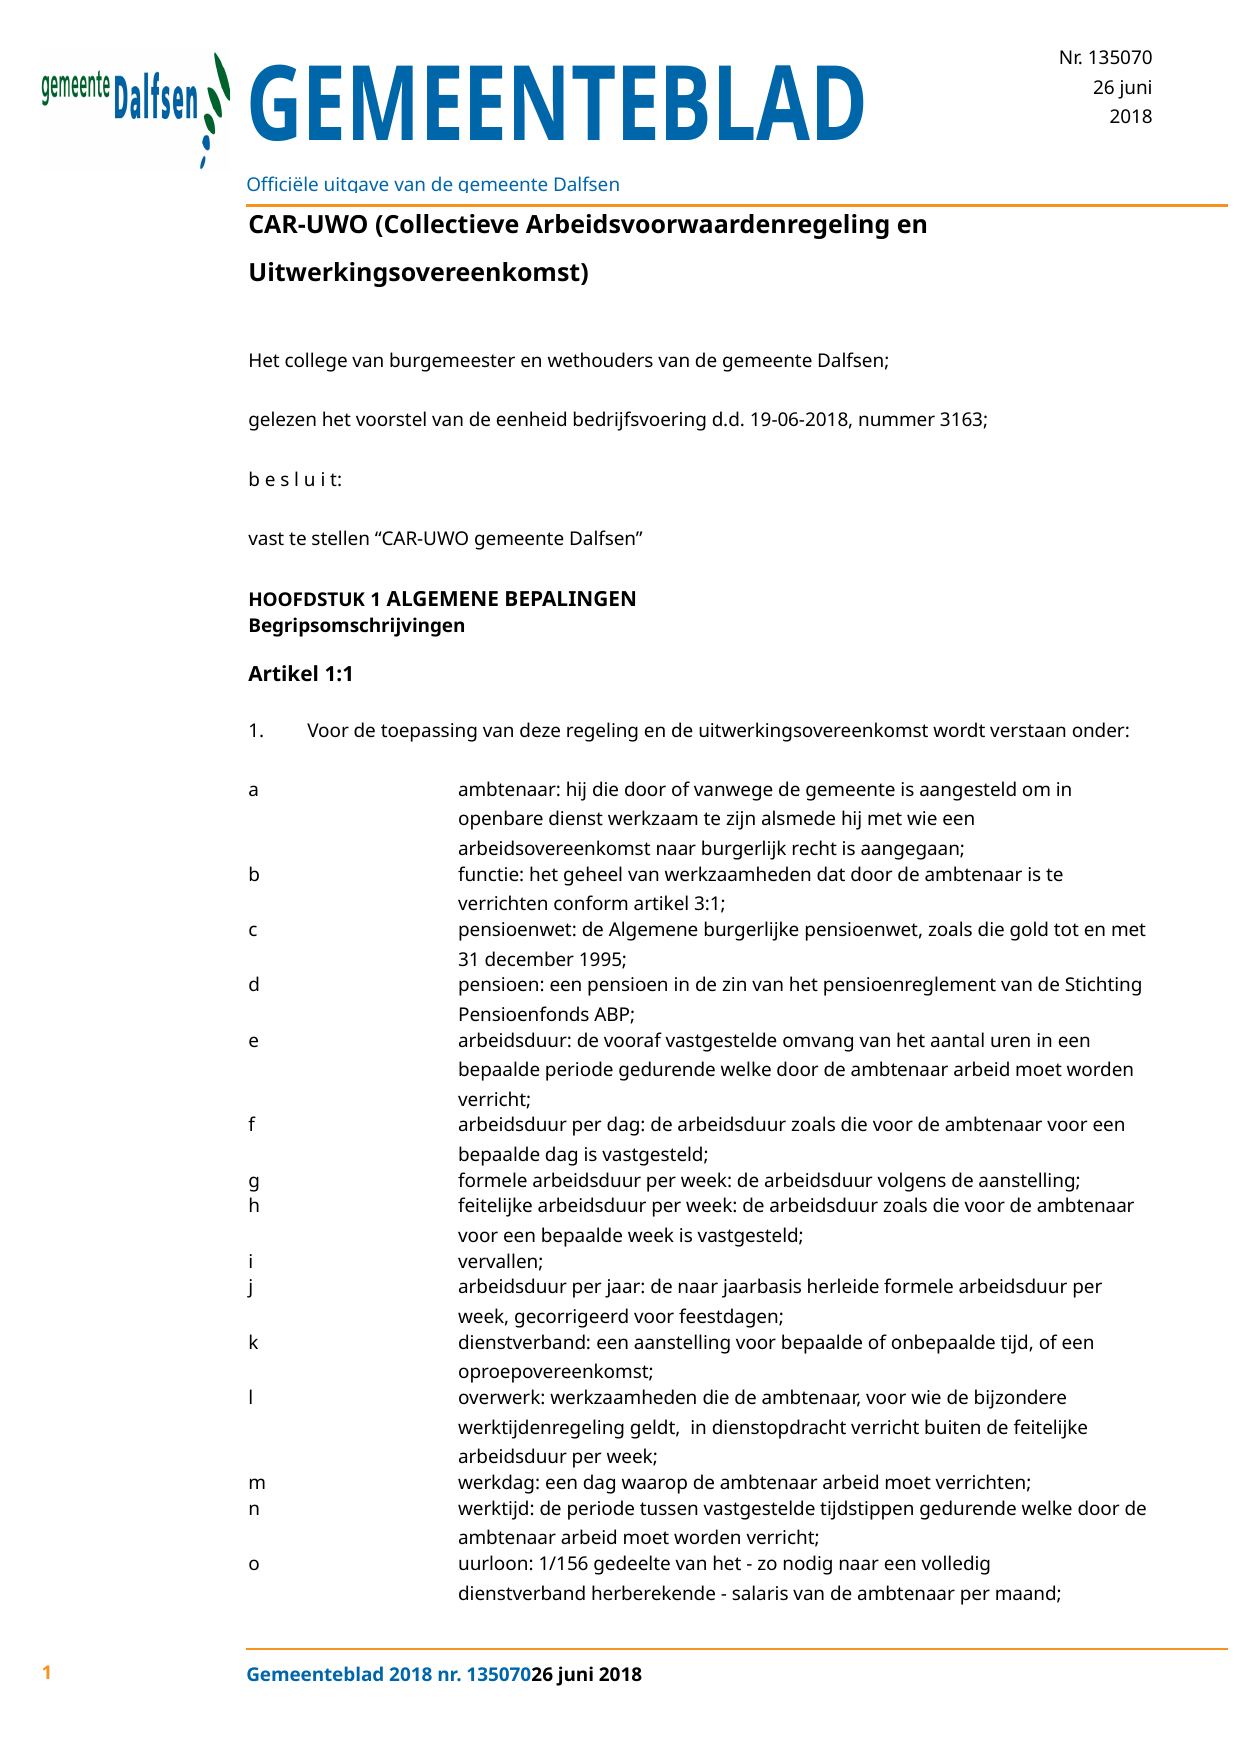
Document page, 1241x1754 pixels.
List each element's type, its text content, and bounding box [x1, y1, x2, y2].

text HOOFDSTUK 1 ALGEMENE BEPALINGEN [248, 584, 1152, 613]
text Het college van burgemeester en wethouders van de gemeente Dalfsen; [248, 347, 1152, 373]
table_cell i [248, 1248, 458, 1274]
list Voor de toepassing van deze regeling en de uitwerkingsovereenkomst wordt verstaan onder: [248, 717, 1152, 743]
table_cell formele arbeidsduur per week: de arbeidsduur volgens de aanstelling; [458, 1167, 1152, 1193]
table_cell werkdag: een dag waarop de ambtenaar arbeid moet verrichten; [458, 1469, 1152, 1495]
table_cell arbeidsduur per dag: de arbeidsduur zoals die voor de ambtenaar voor een bepaalde dag is vastgesteld; [458, 1112, 1152, 1167]
table_cell pensioenwet: de Algemene burgerlijke pensioenwet, zoals die gold tot en met 31 december 1995; [458, 916, 1152, 971]
table_cell overwerk: werkzaamheden die de ambtenaar, voor wie de bijzondere werktijdenregeling geldt, in dienstopdracht verricht buiten de feitelijke arbeidsduur per week; [458, 1384, 1152, 1469]
picture [41, 47, 231, 172]
table_cell g [248, 1167, 458, 1193]
table_cell k [248, 1329, 458, 1384]
table_header ambtenaar: hij die door of vanwege de gemeente is aangesteld om in openbare dienst werkzaam te zijn alsmede hij met wie een arbeidsovereenkomst naar burgerlijk recht is aangegaan; [458, 776, 1152, 861]
table_header [248, 747, 1152, 773]
table_cell arbeidsduur per jaar: de naar jaarbasis herleide formele arbeidsduur per week, gecorrigeerd voor feestdagen; [458, 1274, 1152, 1329]
table_header a [248, 776, 458, 861]
table_cell werktijd: de periode tussen vastgestelde tijdstippen gedurende welke door de ambtenaar arbeid moet worden verricht; [458, 1495, 1152, 1550]
table_cell pensioen: een pensioen in de zin van het pensioenreglement van de Stichting Pensioenfonds ABP; [458, 971, 1152, 1027]
table_cell c [248, 916, 458, 971]
text CAR-UWO (Collectieve Arbeidsvoorwaardenregeling en Uitwerkingsovereenkomst) [248, 207, 1152, 288]
table_cell o [248, 1550, 458, 1606]
table_cell m [248, 1469, 458, 1495]
text Begripsomschrijvingen [248, 613, 1152, 638]
table_cell d [248, 971, 458, 1027]
text vast te stellen “CAR-UWO gemeente Dalfsen” [248, 525, 1152, 551]
text b e s l u i t: [248, 466, 1152, 492]
table_cell vervallen; [458, 1248, 1152, 1274]
table_cell arbeidsduur: de vooraf vastgestelde omvang van het aantal uren in een bepaalde periode gedurende welke door de ambtenaar arbeid moet worden verricht; [458, 1027, 1152, 1112]
table_cell j [248, 1274, 458, 1329]
table_cell dienstverband: een aanstelling voor bepaalde of onbepaalde tijd, of een oproepovereenkomst; [458, 1329, 1152, 1384]
table_cell e [248, 1027, 458, 1112]
table_cell feitelijke arbeidsduur per week: de arbeidsduur zoals die voor de ambtenaar voor een bepaalde week is vastgesteld; [458, 1193, 1152, 1248]
table_cell l [248, 1384, 458, 1469]
text Artikel 1:1 [248, 659, 1152, 688]
table_cell functie: het geheel van werkzaamheden dat door de ambtenaar is te verrichten conform artikel 3:1; [458, 861, 1152, 916]
table_cell n [248, 1495, 458, 1550]
table_cell b [248, 861, 458, 916]
table_cell uurloon: 1/156 gedeelte van het - zo nodig naar een volledig dienstverband herberekende - salaris van de ambtenaar per maand; [458, 1550, 1152, 1606]
text gelezen het voorstel van de eenheid bedrijfsvoering d.d. 19-06-2018, nummer 3163; [248, 407, 1152, 432]
table_cell f [248, 1112, 458, 1167]
table_cell h [248, 1193, 458, 1248]
